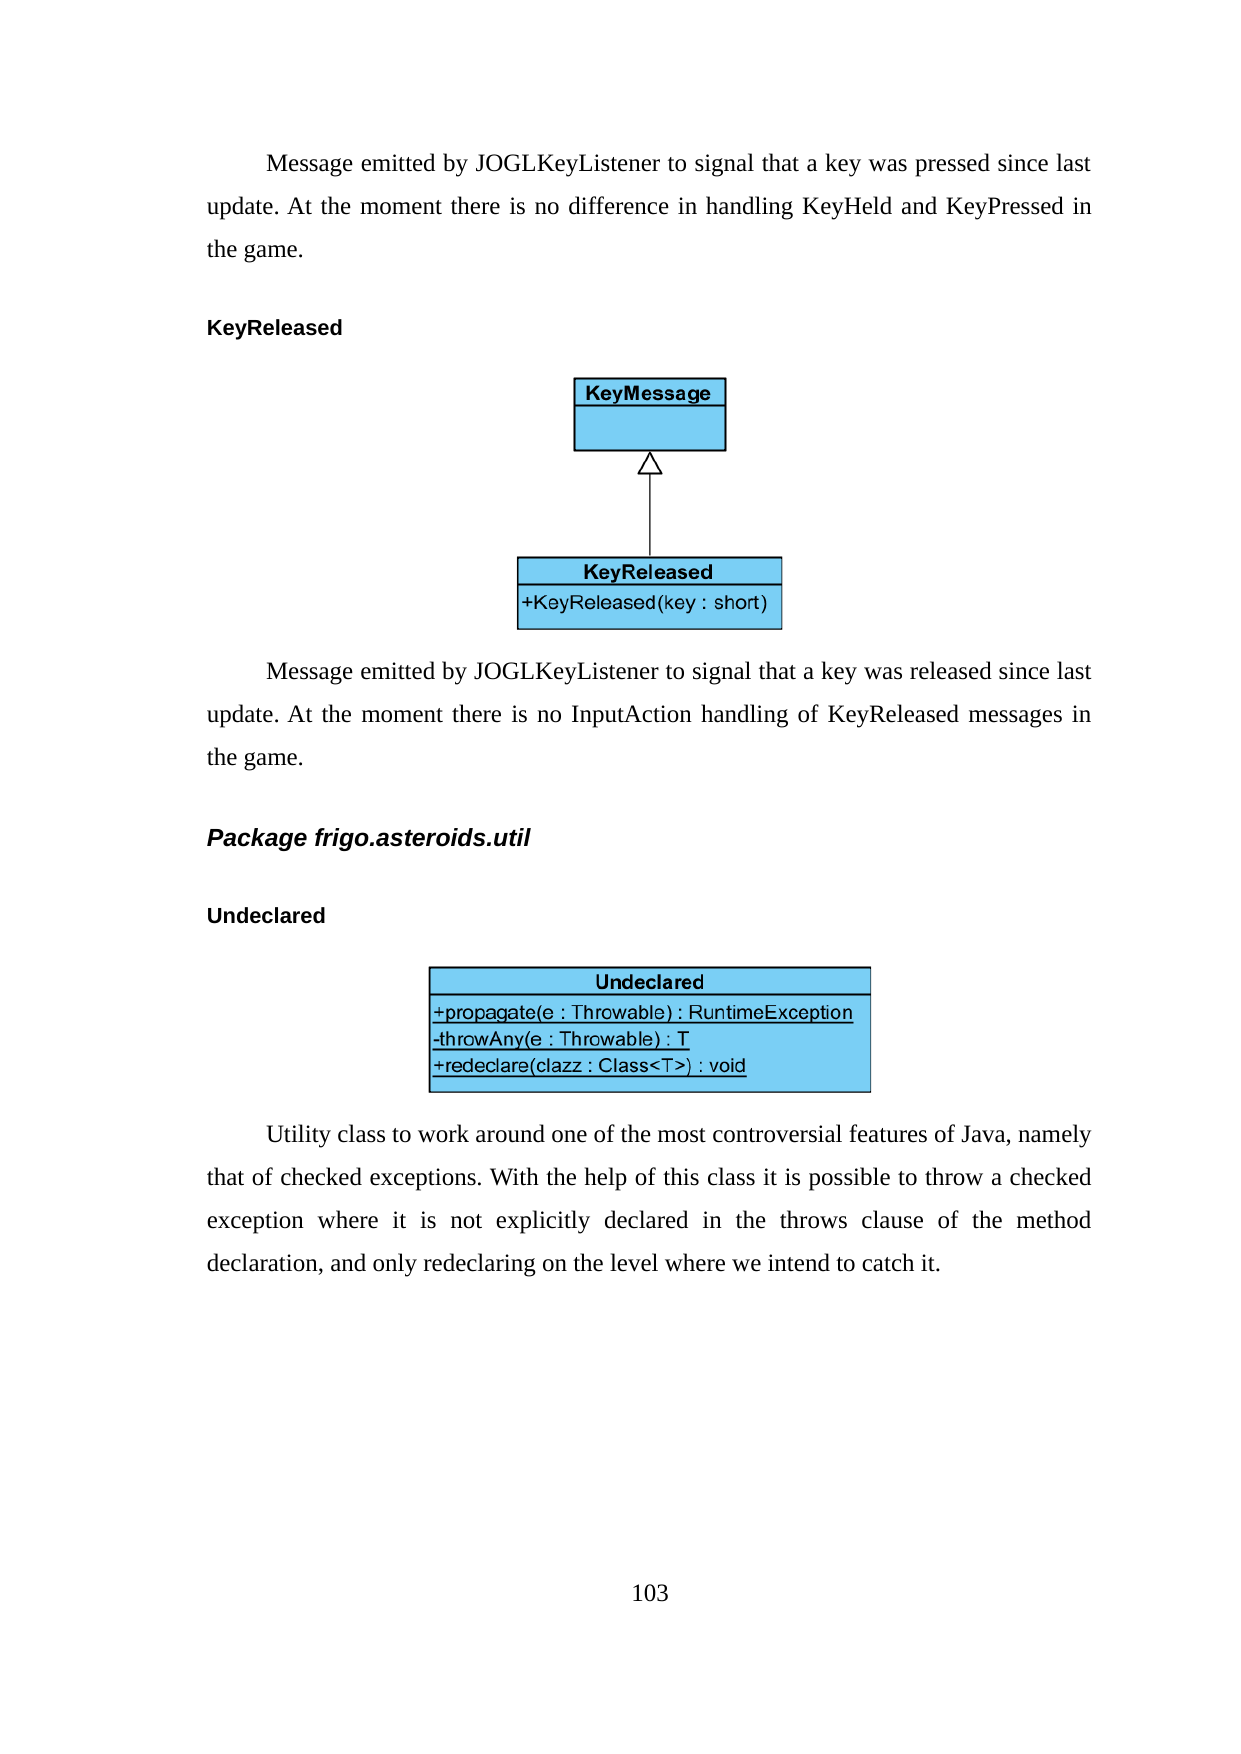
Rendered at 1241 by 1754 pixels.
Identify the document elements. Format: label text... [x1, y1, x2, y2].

text Message emitted by JOGLKeyListener to signal that a key was pressed since last update. At the moment there is no difference in handling KeyHeld and KeyPressed in the game. [207, 148, 1093, 263]
picture [516, 377, 783, 630]
subtitle Undeclared [207, 903, 1093, 929]
subtitle KeyReleased [207, 314, 1093, 340]
picture [428, 966, 872, 1093]
subtitle Package frigo.asteroids.util [207, 823, 1093, 852]
text Message emitted by JOGLKeyListener to signal that a key was released since last update. At the moment there is no InputAction handling of KeyReleased messages in the game. [207, 656, 1093, 771]
text Utility class to work around one of the most controversial features of Java, namely that of checked exceptions. With the help of this class it is possible to throw a checked exception where it is not explicitly declared in the throws clause of the method declaration, and only redeclaring on the level where we intend to catch it. [207, 1119, 1093, 1277]
